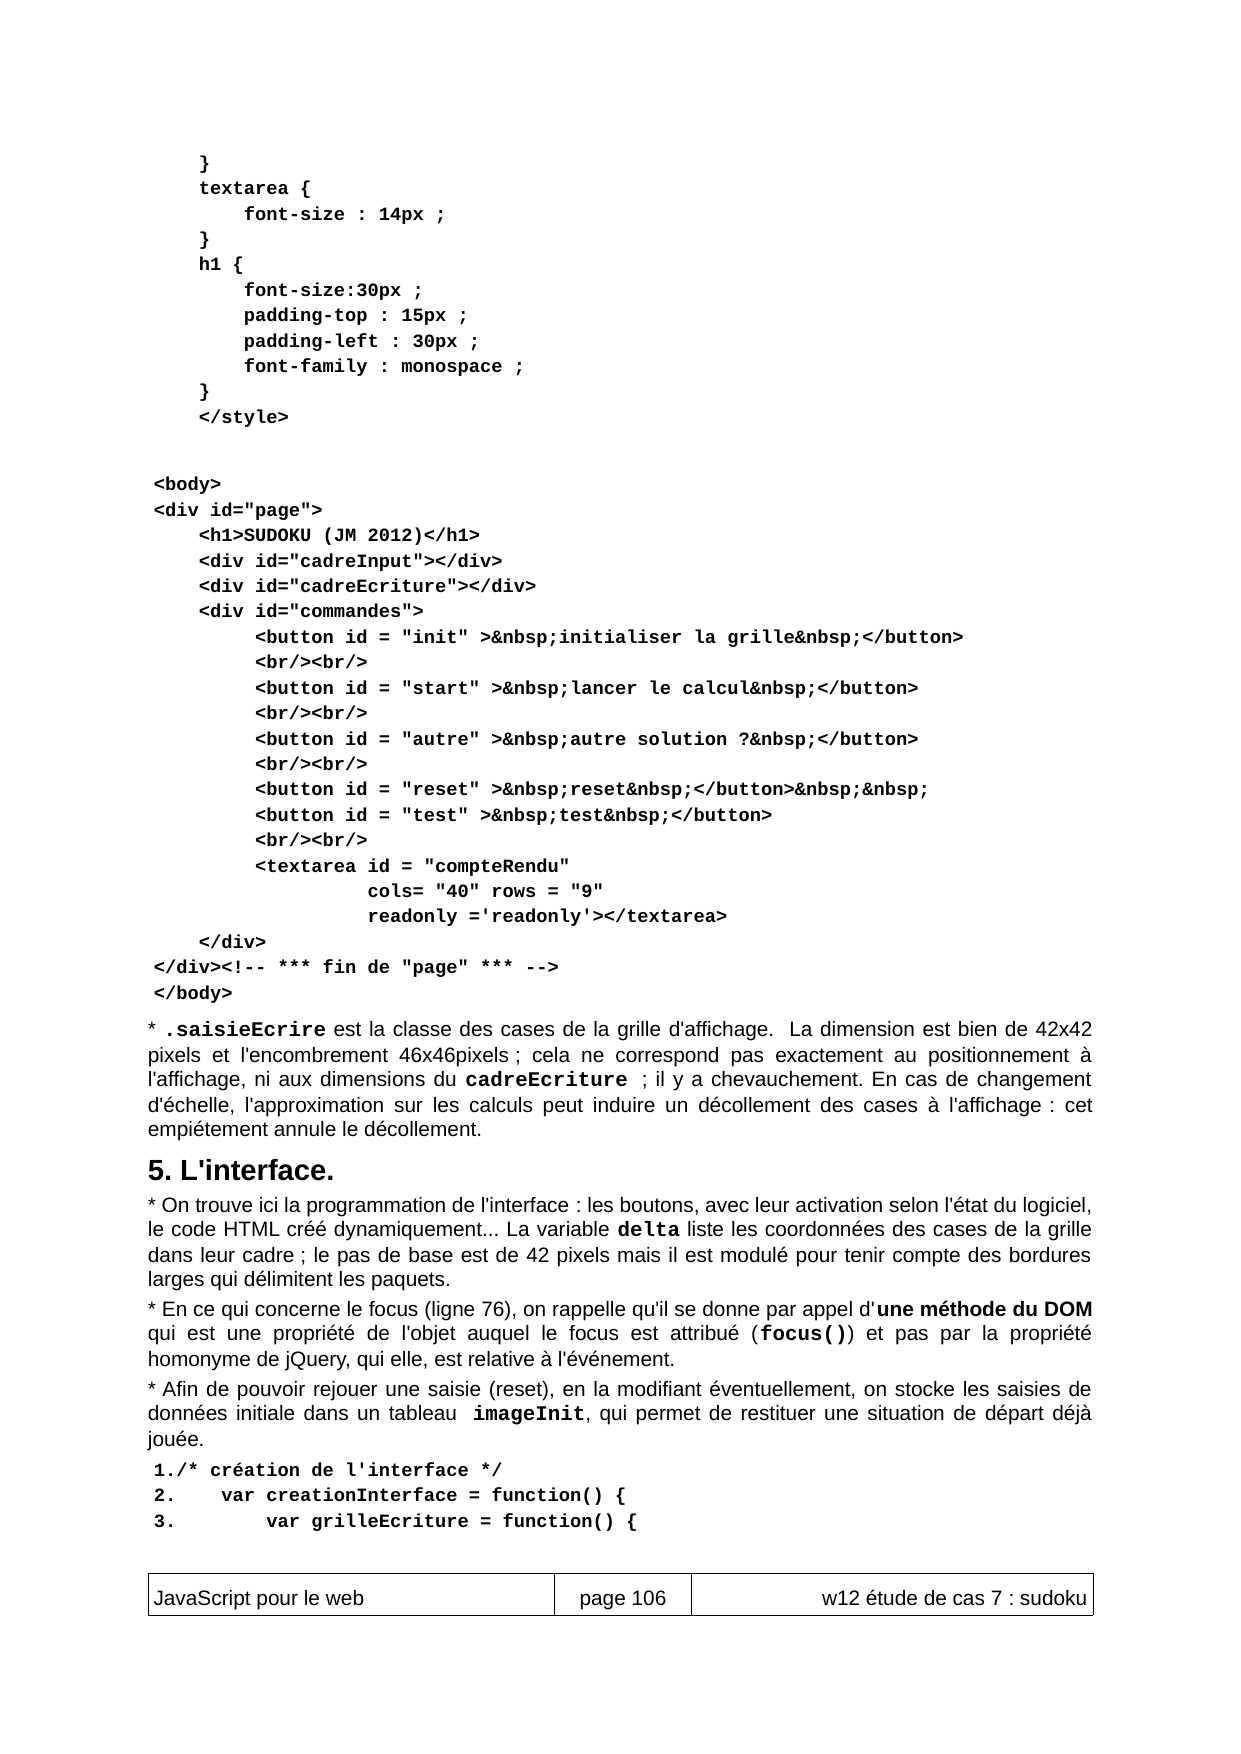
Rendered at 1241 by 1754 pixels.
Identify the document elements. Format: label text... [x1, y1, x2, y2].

text <div id="cadreEcriture"></div> [148, 571, 1093, 596]
list var creationInterface = function() { [148, 1480, 1093, 1506]
text textarea { [148, 173, 1093, 198]
text font-family : monospace ; [148, 351, 1093, 376]
text <br/><br/> [148, 647, 1093, 673]
text <div id="cadreInput"></div> [148, 546, 1093, 571]
text } [148, 376, 1093, 402]
text <br/><br/> [148, 825, 1093, 851]
list /* création de l'interface */ [148, 1455, 1093, 1480]
text <button id = "test" >&nbsp;test&nbsp;</button> [148, 800, 1093, 825]
list var grilleEcriture = function() { [148, 1506, 1093, 1539]
text h1 { [148, 249, 1093, 275]
text <br/><br/> [148, 749, 1093, 774]
text * .saisieEcrire est la classe des cases de la grille d'affichage. La dimension est bien de 42x42 pixels et l'encombrement 46x46pixels ; cela ne correspond pas exactement au positionnement à l'affichage, ni aux dimensions du cadreEcriture ; il y a chevauchement. En cas de changement d'échelle, l'approximation sur les calculs peut induire un décollement des cases à l'affichage : cet empiétement annule le décollement. [148, 1017, 1093, 1141]
text } [148, 224, 1093, 249]
text * On trouve ici la programmation de l'interface : les boutons, avec leur activation selon l'état du logiciel, le code HTML créé dynamiquement... La variable delta liste les coordonnées des cases de la grille dans leur cadre ; le pas de base est de 42 pixels mais il est modulé pour tenir compte des bordures larges qui délimitent les paquets. [148, 1193, 1093, 1291]
subtitle 5. L'interface. [148, 1153, 1093, 1187]
text <div id="commandes"> [148, 596, 1093, 622]
text * Afin de pouvoir rejouer une saisie (reset), en la modifiant éventuellement, on stocke les saisies de données initiale dans un tableau imageInit, qui permet de restituer une situation de départ déjà jouée. [148, 1377, 1093, 1451]
text </style> [148, 402, 1093, 435]
text <h1>SUDOKU (JM 2012)</h1> [148, 520, 1093, 546]
text </div> [148, 927, 1093, 952]
text <button id = "reset" >&nbsp;reset&nbsp;</button>&nbsp;&nbsp; [148, 774, 1093, 800]
text <button id = "init" >&nbsp;initialiser la grille&nbsp;</button> [148, 622, 1093, 647]
text * En ce qui concerne le focus (ligne 76), on rappelle qu'il se donne par appel d'une méthode du DOM qui est une propriété de l'objet auquel le focus est attribué (focus()) et pas par la propriété homonyme de jQuery, qui elle, est relative à l'événement. [148, 1297, 1093, 1371]
text readonly ='readonly'></textarea> [148, 901, 1093, 927]
text <div id="page"> [148, 495, 1093, 520]
text font-size:30px ; [148, 275, 1093, 300]
text <body> [148, 469, 1093, 495]
text cols= "40" rows = "9" [148, 876, 1093, 901]
text padding-top : 15px ; [148, 300, 1093, 326]
text <br/><br/> [148, 698, 1093, 723]
text padding-left : 30px ; [148, 326, 1093, 351]
text </body> [148, 978, 1093, 1011]
text <button id = "autre" >&nbsp;autre solution ?&nbsp;</button> [148, 723, 1093, 749]
text </div><!-- *** fin de "page" *** --> [148, 952, 1093, 978]
text <textarea id = "compteRendu" [148, 851, 1093, 876]
text } [148, 148, 1093, 173]
text <button id = "start" >&nbsp;lancer le calcul&nbsp;</button> [148, 673, 1093, 698]
text font-size : 14px ; [148, 198, 1093, 224]
